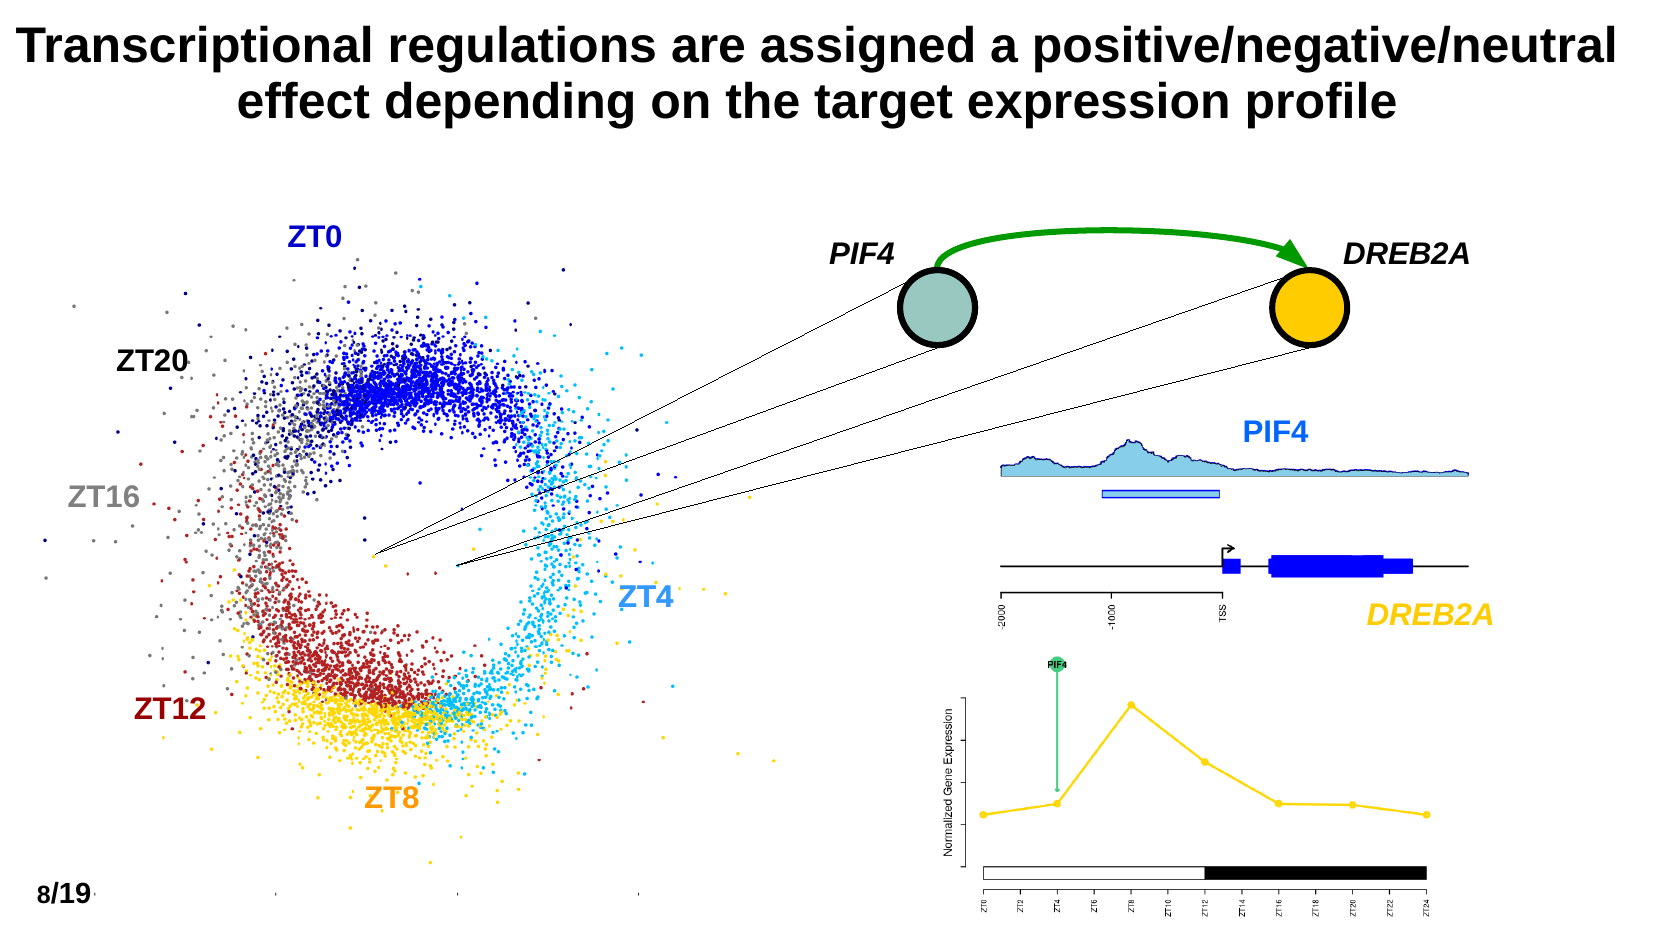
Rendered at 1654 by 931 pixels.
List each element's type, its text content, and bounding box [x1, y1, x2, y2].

text_box 8/19 [15, 870, 121, 918]
text_box ZT16 [52, 471, 218, 571]
title Transcriptional regulations are assigned a positive/negative/neutral effect depending on the target expression profile [15, 0, 1621, 185]
picture [0, 224, 1524, 931]
text_box PIF4 [814, 229, 980, 328]
text_box PIF4 [1227, 406, 1393, 506]
text_box ZT8 [349, 772, 515, 872]
text_box [1272, 270, 1348, 346]
text_box DREB2A [1328, 229, 1494, 329]
text_box DREB2A [1351, 589, 1517, 689]
text_box ZT12 [119, 684, 285, 783]
text_box [939, 423, 1015, 439]
text_box ZT0 [272, 211, 438, 311]
text_box PIF4 [940, 245, 980, 328]
text_box [900, 270, 976, 346]
text_box ZT4 [603, 571, 769, 671]
text_box ZT20 [101, 335, 267, 435]
